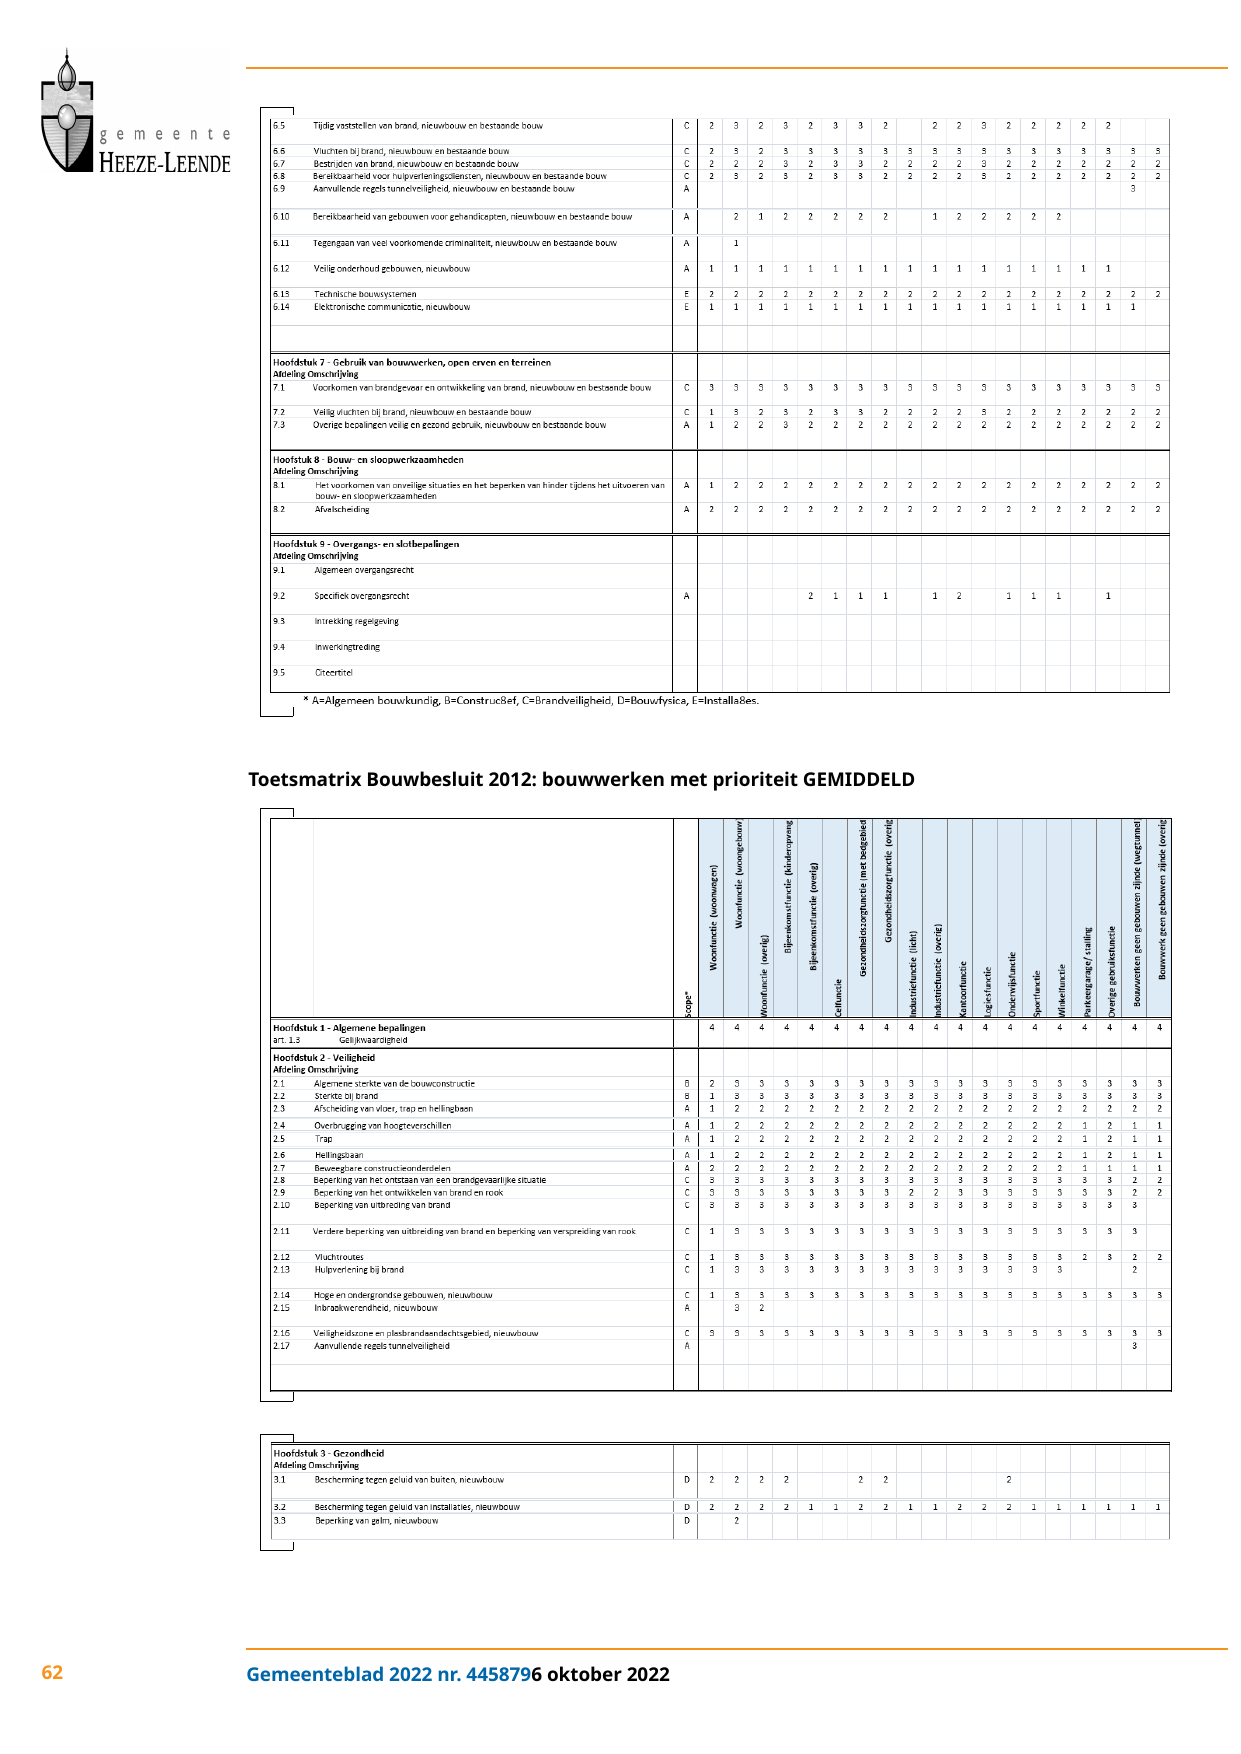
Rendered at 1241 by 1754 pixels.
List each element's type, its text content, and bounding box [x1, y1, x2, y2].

picture [268, 115, 1173, 707]
picture [268, 1442, 1173, 1542]
picture [268, 817, 1173, 1392]
text Toetsmatrix Bouwbesluit 2012: bouwwerken met prioriteit GEMIDDELD [248, 767, 1152, 792]
picture [41, 47, 231, 172]
